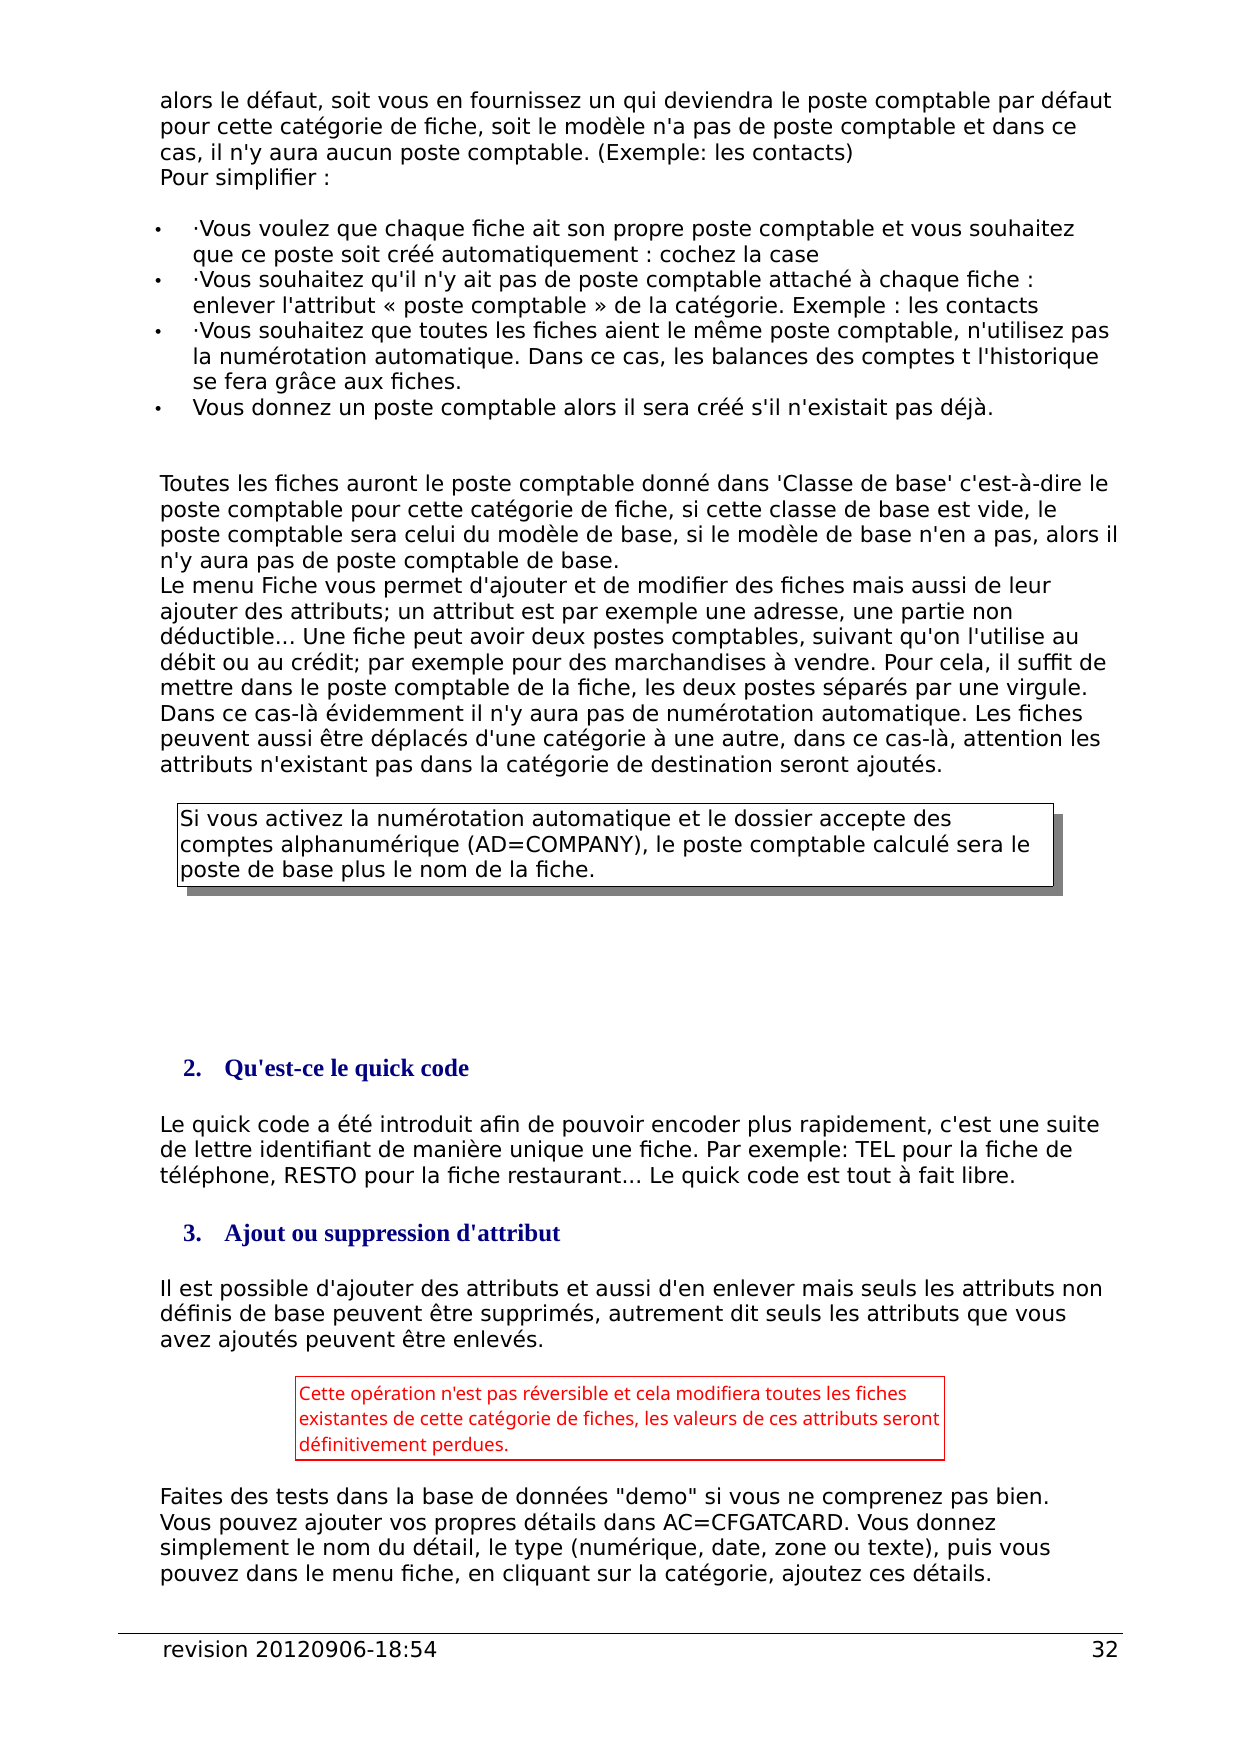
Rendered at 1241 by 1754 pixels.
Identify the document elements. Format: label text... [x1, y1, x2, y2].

text Le quick code a été introduit afin de pouvoir encoder plus rapidement, c'est une suite de lettre identifiant de manière unique une fiche. Par exemple: TEL pour la fiche de téléphone, RESTO pour la fiche restaurant... Le quick code est tout à fait libre. [159, 1112, 1123, 1188]
text Faites des tests dans la base de données "demo" si vous ne comprenez pas bien. [159, 1484, 1123, 1510]
subtitle Ajout ou suppression d'attribut [177, 1218, 1123, 1246]
list ·Vous souhaitez qu'il n'y ait pas de poste comptable attaché à chaque fiche : enlever l'attribut « poste comptable » de la catégorie. Exemple : les contacts [155, 267, 1123, 318]
list ·Vous voulez que chaque fiche ait son propre poste comptable et vous souhaitez que ce poste soit créé automatiquement : cochez la case [155, 216, 1123, 267]
text Pour simplifier : [159, 165, 1123, 191]
list Vous donnez un poste comptable alors il sera créé s'il n'existait pas déjà. [155, 395, 1123, 420]
text Le menu Fiche vous permet d'ajouter et de modifier des fiches mais aussi de leur ajouter des attributs; un attribut est par exemple une adresse, une partie non déductible... Une fiche peut avoir deux postes comptables, suivant qu'on l'utilise au débit ou au crédit; par exemple pour des marchandises à vendre. Pour cela, il suffit de mettre dans le poste comptable de la fiche, les deux postes séparés par une virgule. Dans ce cas-là évidemment il n'y aura pas de numérotation automatique. Les fiches peuvent aussi être déplacés d'une catégorie à une autre, dans ce cas-là, attention les attributs n'existant pas dans la catégorie de destination seront ajoutés. [159, 573, 1123, 778]
text Toutes les fiches auront le poste comptable donné dans 'Classe de base' c'est-à-dire le poste comptable pour cette catégorie de fiche, si cette classe de base est vide, le poste comptable sera celui du modèle de base, si le modèle de base n'en a pas, alors il n'y aura pas de poste comptable de base. [159, 471, 1123, 573]
text alors le défaut, soit vous en fournissez un qui deviendra le poste comptable par défaut pour cette catégorie de fiche, soit le modèle n'a pas de poste comptable et dans ce cas, il n'y aura aucun poste comptable. (Exemple: les contacts) [159, 88, 1123, 165]
text Si vous activez la numérotation automatique et le dossier accepte des comptes alphanumérique (AD=COMPANY), le poste comptable calculé sera le poste de base plus le nom de la fiche. [178, 804, 1053, 886]
list ·Vous souhaitez que toutes les fiches aient le même poste comptable, n'utilisez pas la numérotation automatique. Dans ce cas, les balances des comptes t l'historique se fera grâce aux fiches. [155, 318, 1123, 395]
text Vous pouvez ajouter vos propres détails dans AC=CFGATCARD. Vous donnez simplement le nom du détail, le type (numérique, date, zone ou texte), puis vous pouvez dans le menu fiche, en cliquant sur la catégorie, ajoutez ces détails. [159, 1510, 1123, 1586]
subtitle Qu'est-ce le quick code [177, 1053, 1123, 1082]
text Cette opération n'est pas réversible et cela modifiera toutes les fiches existantes de cette catégorie de fiches, les valeurs de ces attributs seront définitivement perdues. [296, 1377, 944, 1459]
text Il est possible d'ajouter des attributs et aussi d'en enlever mais seuls les attributs non définis de base peuvent être supprimés, autrement dit seuls les attributs que vous avez ajoutés peuvent être enlevés. [159, 1276, 1123, 1352]
